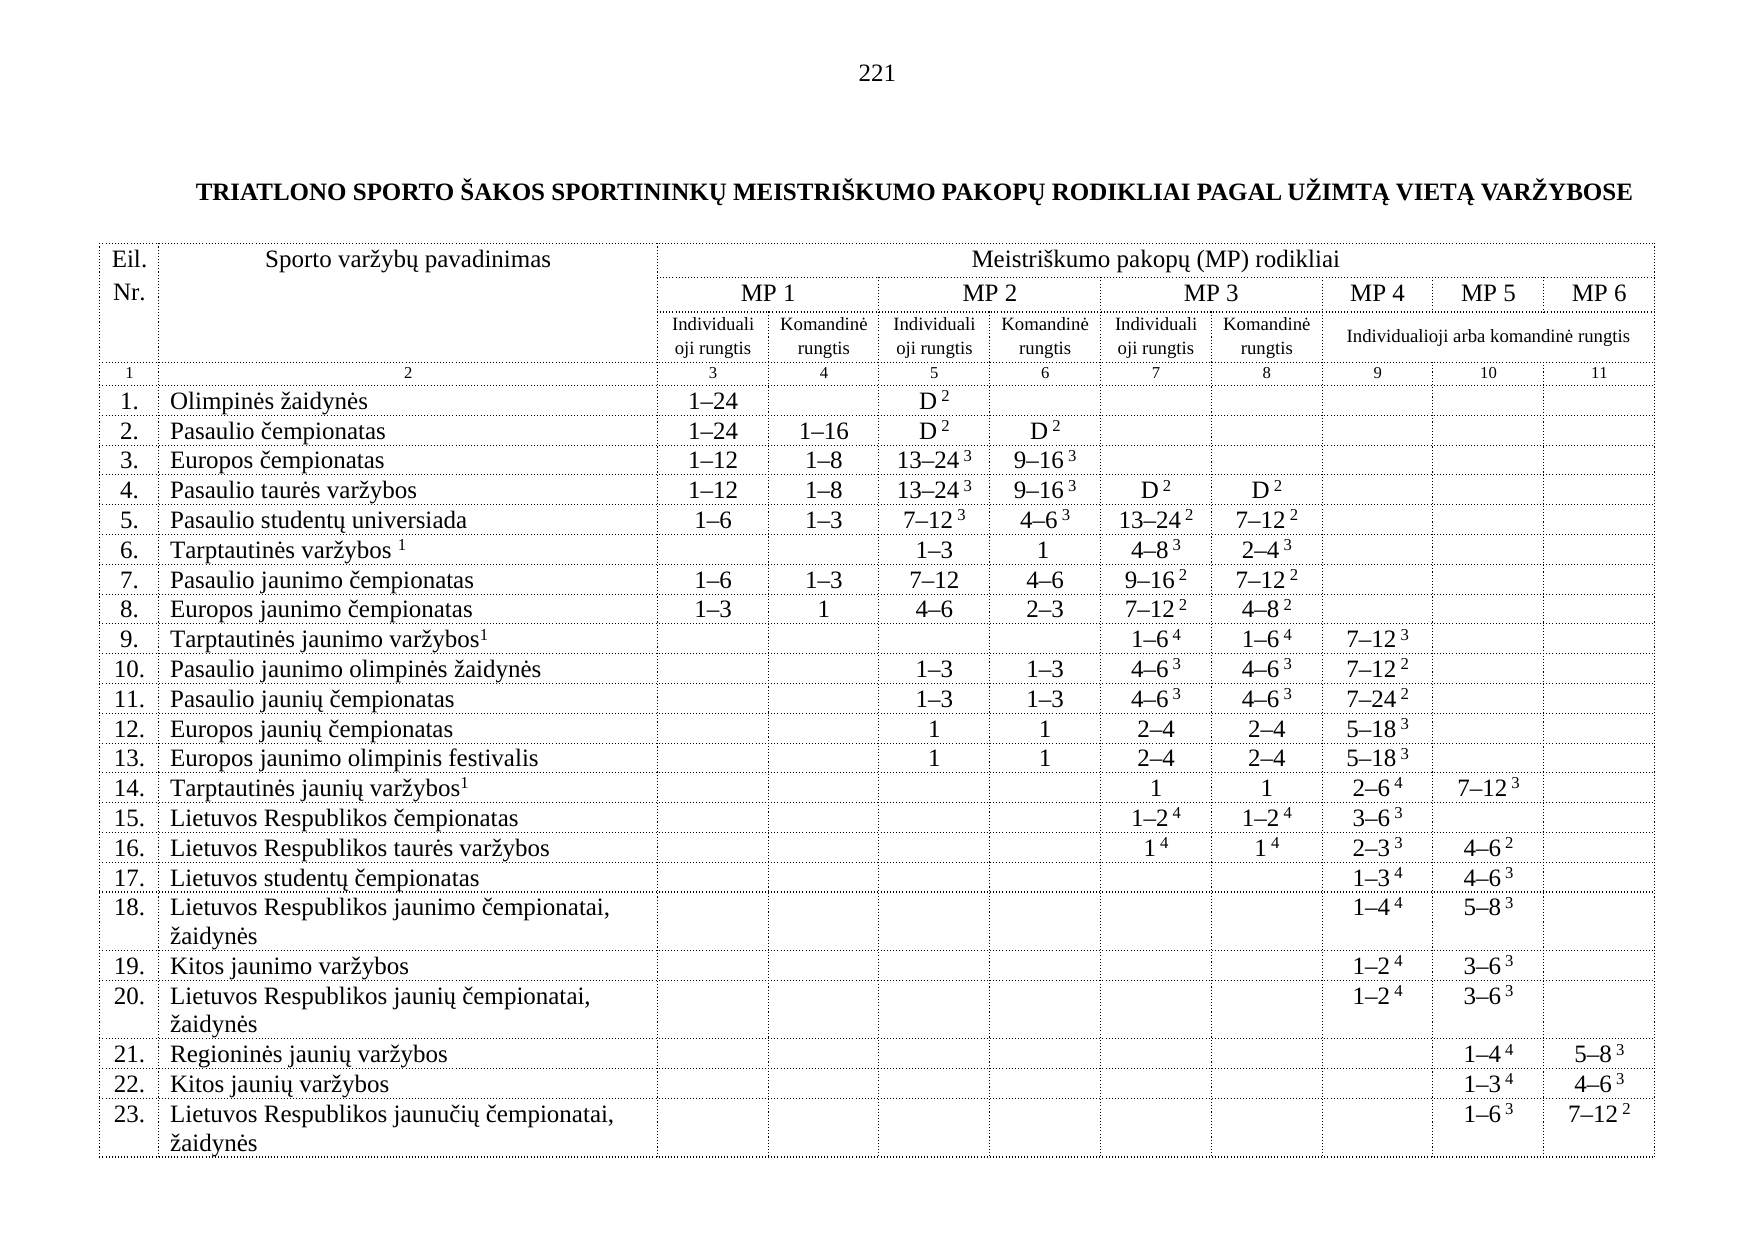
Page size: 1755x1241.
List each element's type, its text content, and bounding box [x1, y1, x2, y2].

text TRIATLONo sporto šakos SPORTININKŲ MEISTRIŠKUMO PAKOPŲ RODIKLIAI PAGAL UŽIMTĄ VIETĄ VARŽYBOSE [118, 177, 1636, 206]
